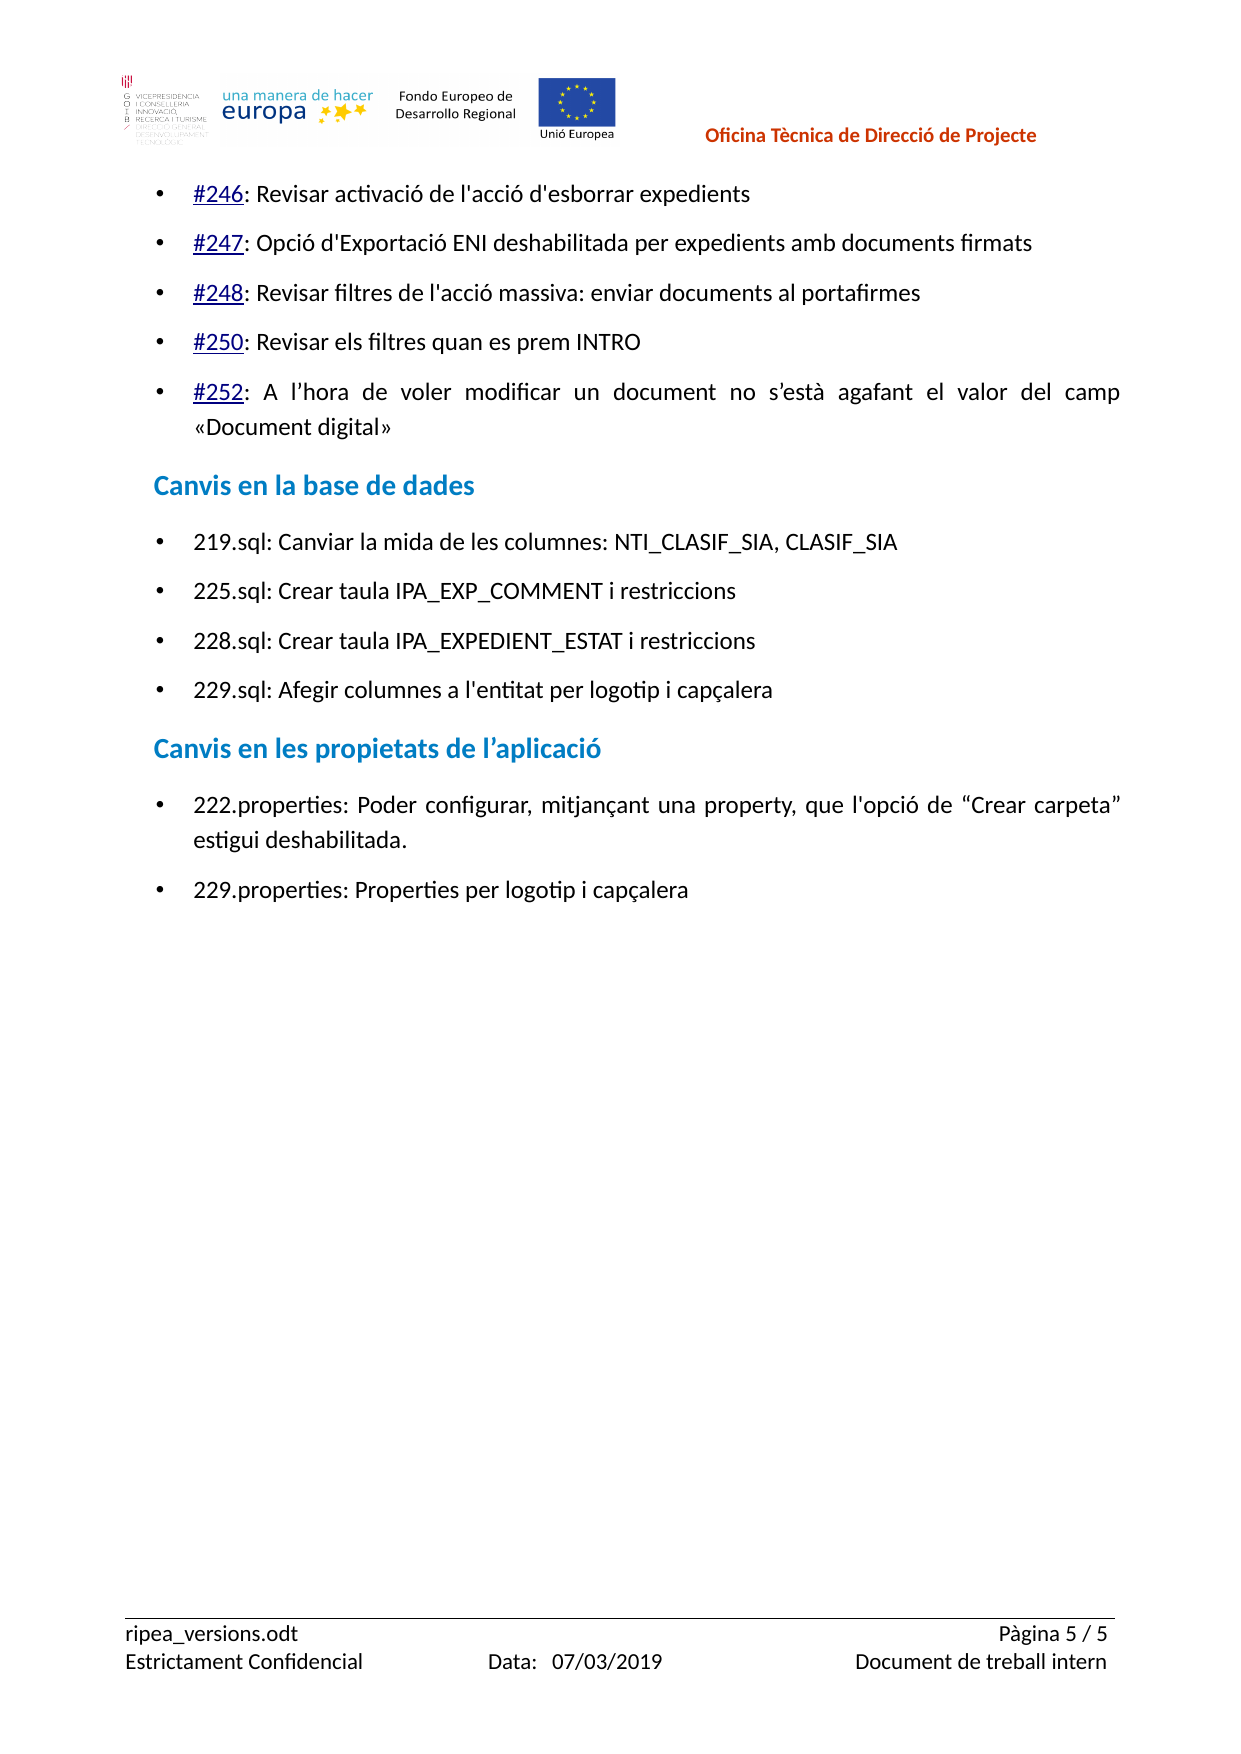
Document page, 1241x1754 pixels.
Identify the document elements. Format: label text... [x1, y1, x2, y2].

list #246: Revisar activació de l'acció d'esborrar expedients [156, 178, 1122, 208]
list #248: Revisar filtres de l'acció massiva: enviar documents al portafirmes [156, 277, 1122, 307]
list 229.properties: Properties per logotip i capçalera [156, 874, 1122, 905]
list 222.properties: Poder configurar, mitjançant una property, que l'opció de “Crear carpeta” estigui deshabilitada. [156, 789, 1122, 855]
subtitle Canvis en la base de dades [153, 467, 1122, 502]
list #252: A l’hora de voler modificar un document no s’està agafant el valor del camp «Document digital» [156, 376, 1122, 442]
list 228.sql: Crear taula IPA_EXPEDIENT_ESTAT i restriccions [156, 625, 1122, 656]
picture [118, 73, 213, 147]
list #250: Revisar els filtres quan es prem INTRO [156, 326, 1122, 357]
subtitle Canvis en les propietats de l’aplicació [153, 730, 1122, 766]
picture [219, 73, 621, 147]
list 219.sql: Canviar la mida de les columnes: NTI_CLASIF_SIA, CLASIF_SIA [156, 526, 1122, 556]
list 225.sql: Crear taula IPA_EXP_COMMENT i restriccions [156, 576, 1122, 606]
list #247: Opció d'Exportació ENI deshabilitada per expedients amb documents firmats [156, 227, 1122, 258]
list 229.sql: Afegir columnes a l'entitat per logotip i capçalera [156, 675, 1122, 705]
